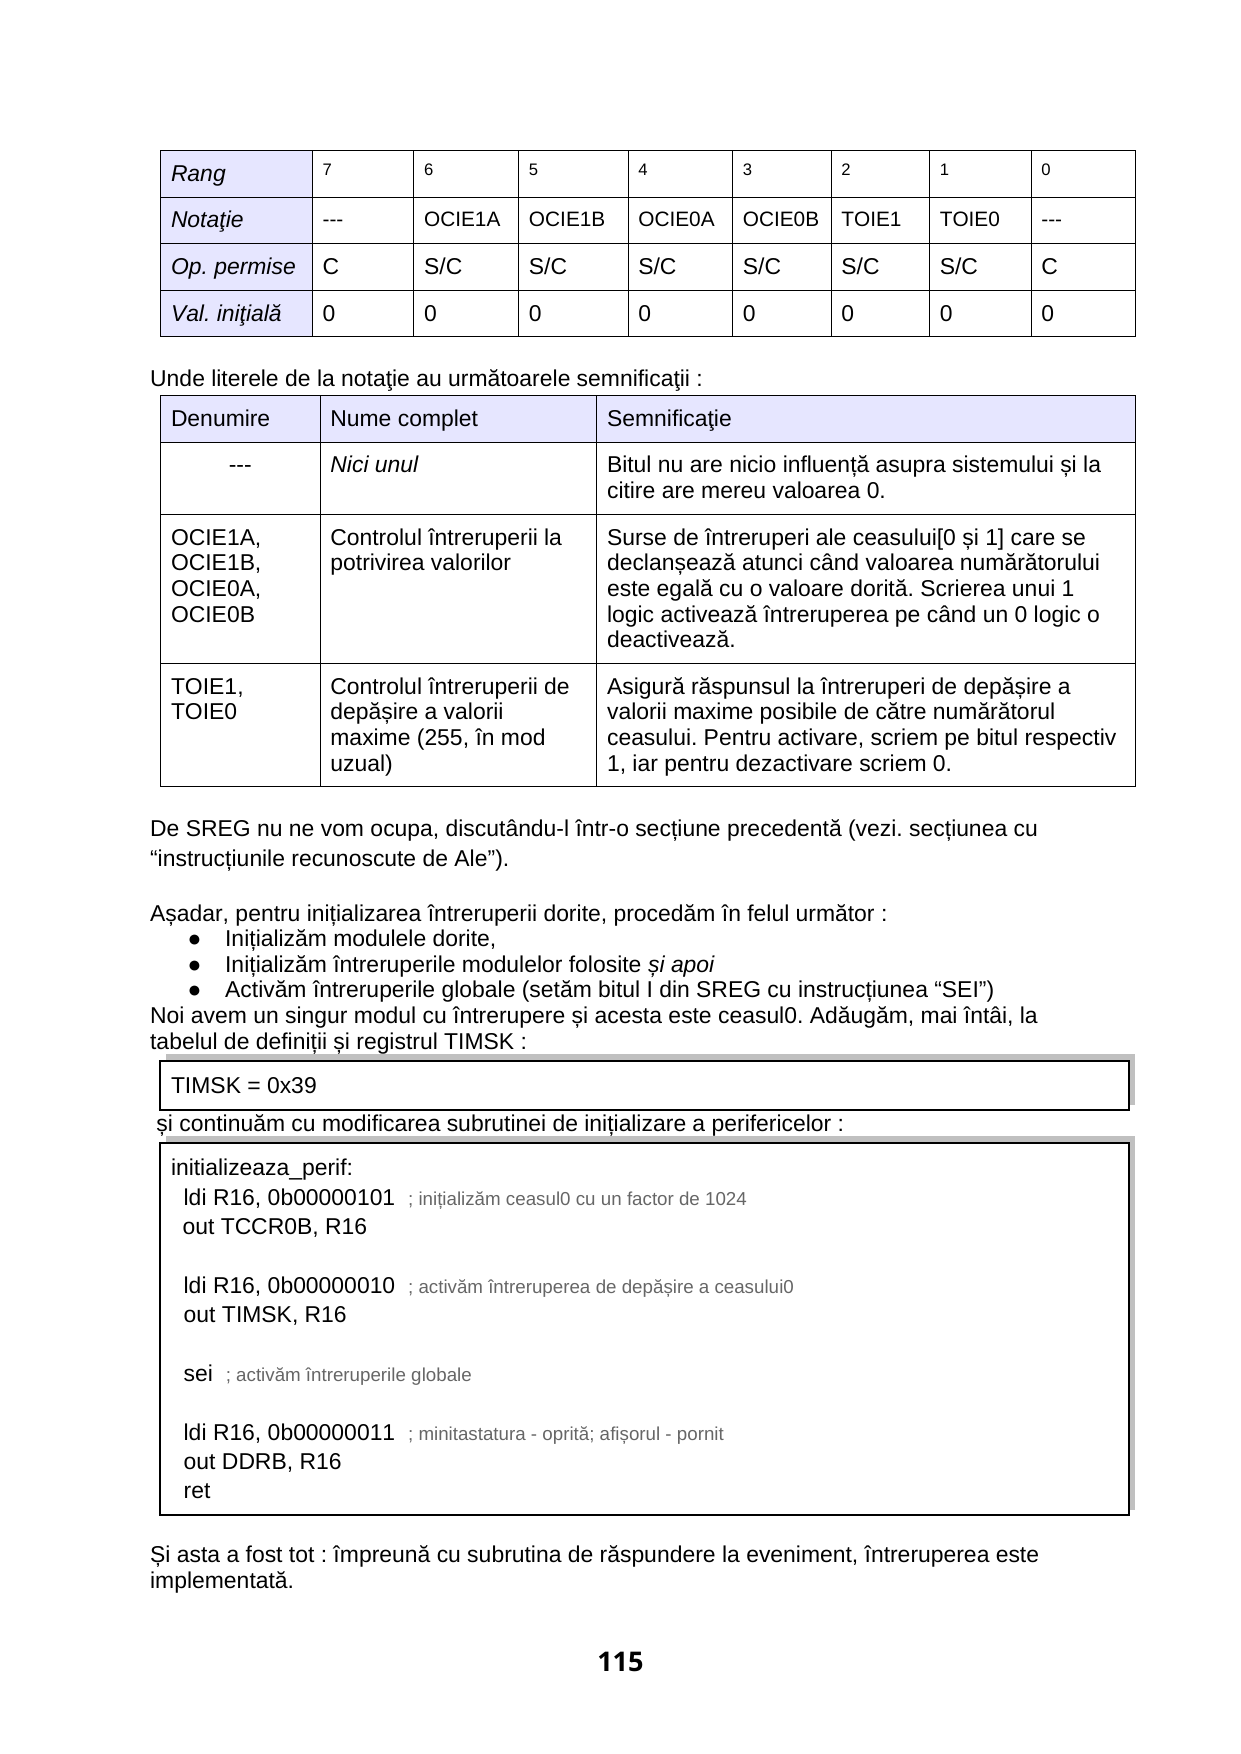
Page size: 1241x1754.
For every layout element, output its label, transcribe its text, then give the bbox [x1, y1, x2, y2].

table_header TIMSK = 0x39 [161, 1062, 1128, 1108]
table_cell OCIE0A [629, 198, 732, 243]
table_header initializeaza_perif: ldi R16, 0b00000101 ; inițializăm ceasul0 cu un factor de 1024 out TCCR0B, R16 ldi R16, 0b00000010 ; activăm întreruperea de depășire a ceasului0 out TIMSK, R16 sei ; activăm întreruperile globale ldi R16, 0b00000011 ; minitastatura - oprită; afișorul - pornit out DDRB, R16 ret [161, 1144, 1128, 1514]
list Activăm întreruperile globale (setăm bitul I din SREG cu instrucțiunea “SEI”) [187, 977, 1091, 1003]
text De SREG nu ne vom ocupa, discutându-l într-o secțiune precedentă (vezi. secțiunea cu “instrucțiunile recunoscute de Ale”). [150, 816, 1091, 871]
table_header 6 [414, 151, 518, 197]
text Așadar, pentru inițializarea întreruperii dorite, procedăm în felul următor : [150, 900, 1091, 926]
table_cell 0 [313, 291, 413, 336]
table_cell 0 [832, 291, 929, 336]
table_cell Controlul întreruperii de depășire a valorii maxime (255, în mod uzual) [321, 664, 596, 786]
table_cell Op. permise [161, 244, 312, 290]
table_cell 0 [1032, 291, 1135, 336]
table_cell Val. iniţială [161, 291, 312, 336]
table_header 3 [733, 151, 831, 197]
table_cell S/C [629, 244, 732, 290]
list Inițializăm întreruperile modulelor folosite și apoi [187, 951, 1091, 977]
text Și asta a fost tot : împreună cu subrutina de răspundere la eveniment, întreruperea este implementată. [150, 1542, 1091, 1593]
text Unde literele de la notaţie au următoarele semnificaţii : [150, 366, 1091, 391]
table_cell TOIE1, TOIE0 [161, 664, 320, 786]
table_cell OCIE1A, OCIE1B, OCIE0A, OCIE0B [161, 515, 320, 663]
table_header 4 [629, 151, 732, 197]
table_cell --- [161, 443, 320, 514]
table_cell Notaţie [161, 198, 312, 243]
table_header 7 [313, 151, 413, 197]
table_cell C [1032, 244, 1135, 290]
text Noi avem un singur modul cu întrerupere și acesta este ceasul0. Adăugăm, mai întâi, la tabelul de definiții și registrul TIMSK : [150, 1003, 1091, 1054]
table_cell TOIE0 [930, 198, 1031, 243]
table_header Rang [161, 151, 312, 197]
table_cell Asigură răspunsul la întreruperi de depășire a valorii maxime posibile de către numărătorul ceasului. Pentru activare, scriem pe bitul respectiv 1, iar pentru dezactivare scriem 0. [597, 664, 1135, 786]
table_cell 0 [733, 291, 831, 336]
table_cell S/C [832, 244, 929, 290]
table_cell S/C [519, 244, 628, 290]
table_cell Nici unul [321, 443, 596, 514]
table_cell --- [1032, 198, 1135, 243]
text și continuăm cu modificarea subrutinei de inițializare a perifericelor : [150, 1111, 1091, 1136]
table_cell Bitul nu are nicio influență asupra sistemului și la citire are mereu valoarea 0. [597, 443, 1135, 514]
table_cell S/C [414, 244, 518, 290]
table_header 0 [1032, 151, 1135, 197]
table_cell 0 [414, 291, 518, 336]
table_cell --- [313, 198, 413, 243]
table_cell S/C [930, 244, 1031, 290]
table_cell OCIE1B [519, 198, 628, 243]
table_cell OCIE0B [733, 198, 831, 243]
table_cell TOIE1 [832, 198, 929, 243]
table_header 1 [930, 151, 1031, 197]
table_cell C [313, 244, 413, 290]
table_header 2 [832, 151, 929, 197]
table_cell S/C [733, 244, 831, 290]
table_cell Surse de întreruperi ale ceasului[0 și 1] care se declanșează atunci când valoarea numărătorului este egală cu o valoare dorită. Scrierea unui 1 logic activează întreruperea pe când un 0 logic o deactivează. [597, 515, 1135, 663]
list Inițializăm modulele dorite, [187, 926, 1091, 951]
table_cell 0 [629, 291, 732, 336]
table_header Denumire [161, 396, 320, 442]
table_cell 0 [519, 291, 628, 336]
table_header Semnificaţie [597, 396, 1135, 442]
table_header 5 [519, 151, 628, 197]
table_header Nume complet [321, 396, 596, 442]
table_cell Controlul întreruperii la potrivirea valorilor [321, 515, 596, 663]
table_cell OCIE1A [414, 198, 518, 243]
table_cell 0 [930, 291, 1031, 336]
